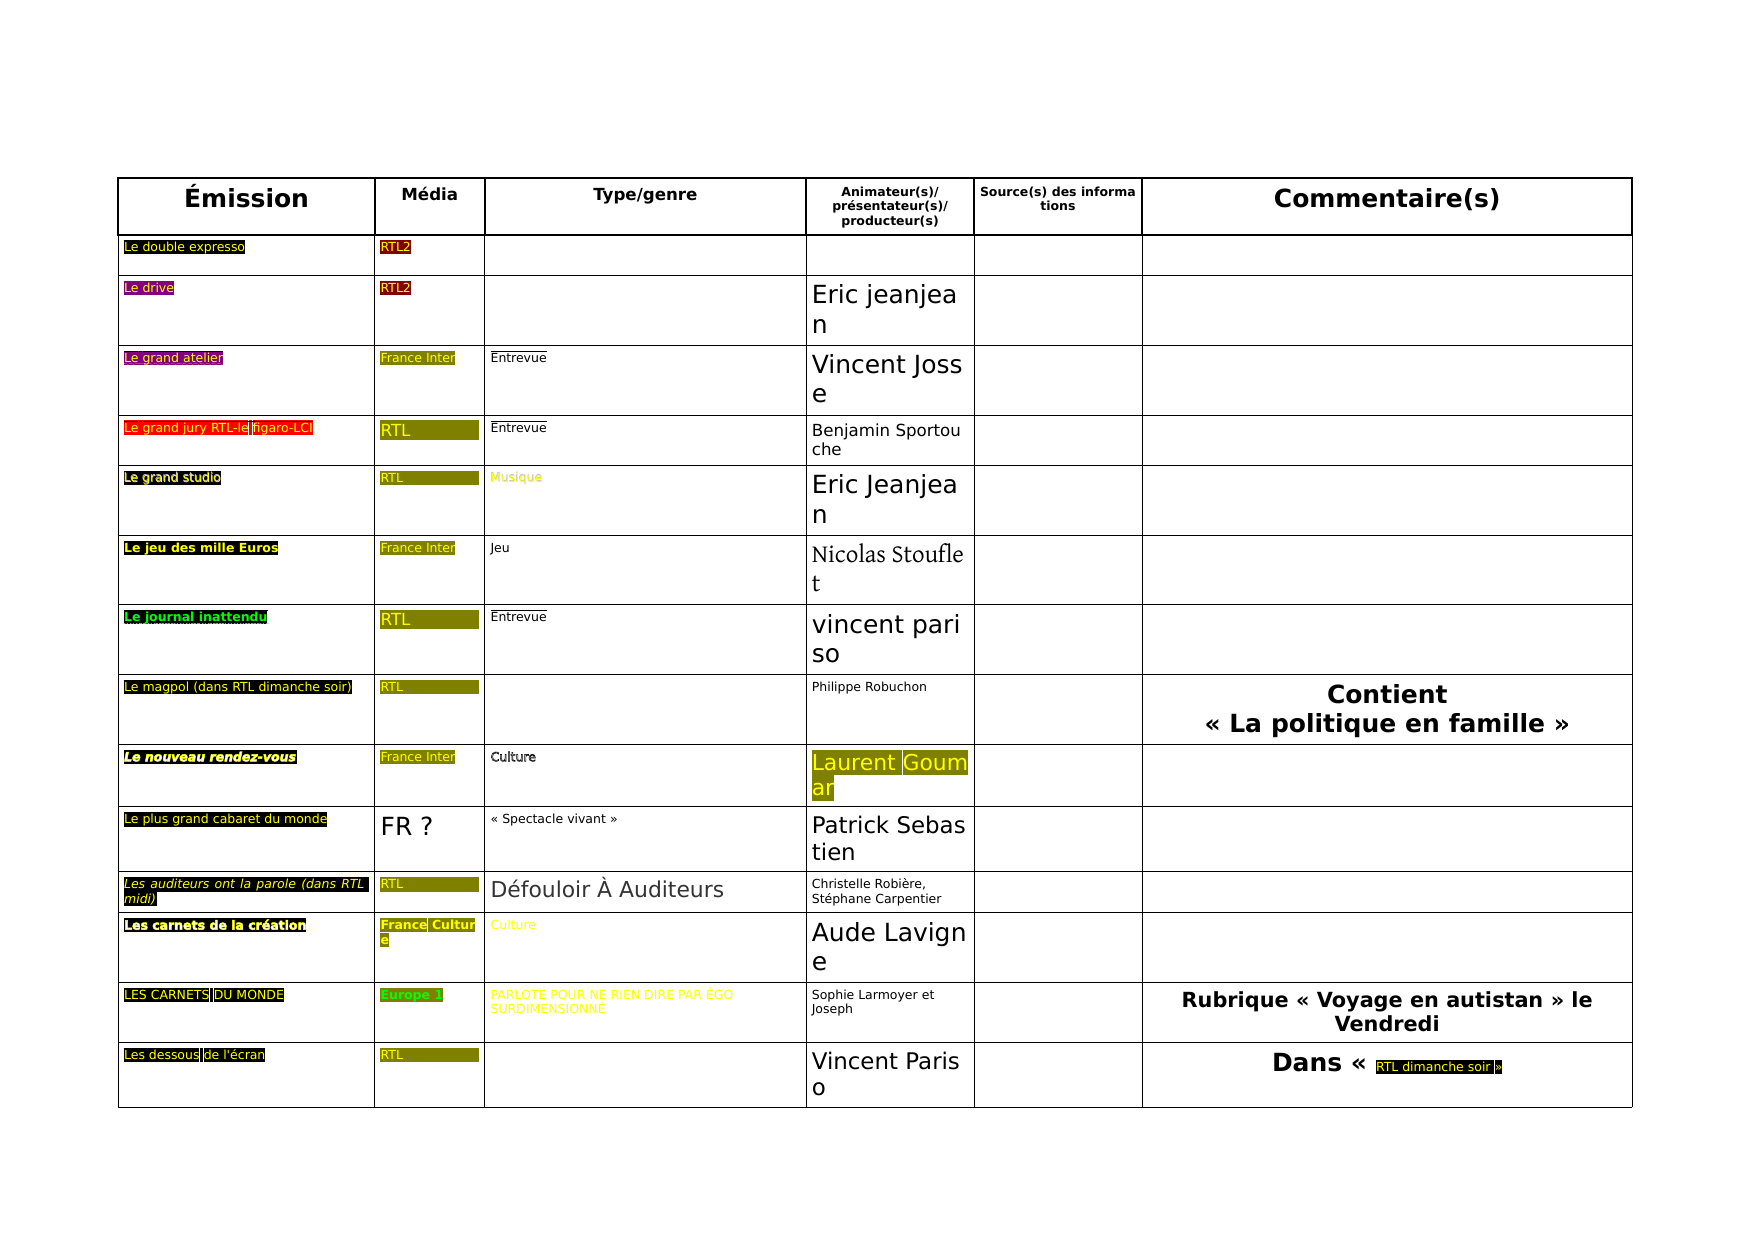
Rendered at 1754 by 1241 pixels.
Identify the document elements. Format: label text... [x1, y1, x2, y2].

table_cell France Inter [375, 346, 484, 414]
table_cell Le plus grand cabaret du monde [119, 807, 374, 871]
table_header Commentaire(s) [1143, 179, 1631, 234]
table_cell « Spectacle vivant » [485, 807, 806, 871]
table_cell Philippe Robuchon [807, 675, 974, 744]
table_header Animateur(s)/présentateur(s)/producteur(s) [807, 179, 973, 234]
table_cell [1143, 872, 1632, 912]
table_cell [975, 913, 1142, 982]
table_cell Les carnets de la création [119, 913, 374, 982]
table_cell Sophie Larmoyer et Joseph [807, 983, 974, 1042]
table_cell [975, 236, 1142, 275]
table_cell [975, 416, 1142, 465]
table_cell [975, 872, 1142, 912]
table_cell vincent pariso [807, 605, 974, 674]
table_cell [1143, 466, 1632, 535]
table_cell Le journal inattendu [119, 605, 374, 674]
table_cell Europe 1 [375, 983, 484, 1042]
table_cell [1143, 536, 1632, 604]
table_cell Dans « RTL dimanche soir » [1143, 1043, 1632, 1107]
table_cell [485, 675, 806, 744]
table_cell [1143, 346, 1632, 414]
table_cell Entrevue [485, 605, 806, 674]
table_cell [975, 466, 1142, 535]
table_header Émission [119, 179, 374, 234]
table_cell Entrevue [485, 416, 806, 465]
table_header Type/genre [486, 179, 805, 234]
table_cell Eric jeanjean [807, 276, 974, 345]
table_cell Aude Lavigne [807, 913, 974, 982]
table_cell Culture [485, 745, 806, 806]
table_cell [975, 536, 1142, 604]
table_cell Contient « La politique en famille » [1143, 675, 1632, 744]
table_cell [975, 807, 1142, 871]
table_header Source(s) des informations [975, 179, 1141, 234]
table_cell Musique [485, 466, 806, 535]
table_cell Les auditeurs ont la parole (dans RTL midi) [119, 872, 374, 912]
table_cell Christelle Robière, Stéphane Carpentier [807, 872, 974, 912]
table_cell Le jeu des mille Euros [119, 536, 374, 604]
table_cell Rubrique « Voyage en autistan » le Vendredi [1143, 983, 1632, 1042]
table_cell Jeu [485, 536, 806, 604]
table_cell Benjamin Sportouche [807, 416, 974, 465]
table_cell Vincent Josse [807, 346, 974, 414]
table_cell France Inter [375, 536, 484, 604]
table_cell Nicolas Stouflet [807, 536, 974, 604]
table_cell Le grand atelier [119, 346, 374, 414]
table_cell [1143, 416, 1632, 465]
table_cell [1143, 236, 1632, 275]
table_cell Parlote pour ne rien dire par égo surdimensionné [485, 983, 806, 1042]
table_cell Le double expresso [119, 236, 374, 275]
table_cell Patrick Sebastien [807, 807, 974, 871]
table_cell [1143, 276, 1632, 345]
table_cell [975, 276, 1142, 345]
table_cell [975, 605, 1142, 674]
table_cell [1143, 745, 1632, 806]
table_cell [975, 675, 1142, 744]
table_cell Le grand studio [119, 466, 374, 535]
table_cell [975, 346, 1142, 414]
table_cell [1143, 605, 1632, 674]
table_cell Défouloir à auditeurs [485, 872, 806, 912]
table_cell RTL [375, 466, 484, 535]
table_cell Le nouveau rendez-vous [119, 745, 374, 806]
table_cell Le grand jury RTL-le figaro-LCI [119, 416, 374, 465]
table_cell RTL [375, 675, 484, 744]
table_cell Le drive [119, 276, 374, 345]
table_cell Laurent Goumar [807, 745, 974, 806]
table_cell Culture [485, 913, 806, 982]
table_cell Les carnets du monde [119, 983, 374, 1042]
table_cell France Inter [375, 745, 484, 806]
table_cell RTL2 [375, 236, 484, 275]
table_cell Les dessous de l'écran [119, 1043, 374, 1107]
table_cell Le magpol (dans RTL dimanche soir) [119, 675, 374, 744]
table_cell [1143, 913, 1632, 982]
table_cell [485, 236, 806, 275]
table_cell [975, 983, 1142, 1042]
table_cell France Culture [375, 913, 484, 982]
table_cell [1143, 807, 1632, 871]
table_cell [485, 276, 806, 345]
table_cell [485, 1043, 806, 1107]
table_cell Vincent Pariso [807, 1043, 974, 1107]
table_cell RTL [375, 605, 484, 674]
table_cell [975, 745, 1142, 806]
table_cell [975, 1043, 1142, 1107]
table_cell RTL [375, 872, 484, 912]
table_cell FR ? [375, 807, 484, 871]
table_cell Eric Jeanjean [807, 466, 974, 535]
table_header Média [376, 179, 484, 234]
table_cell RTL [375, 416, 484, 465]
table_cell RTL2 [375, 276, 484, 345]
table_cell RTL [375, 1043, 484, 1107]
table_cell Entrevue [485, 346, 806, 414]
table_cell [807, 236, 974, 275]
